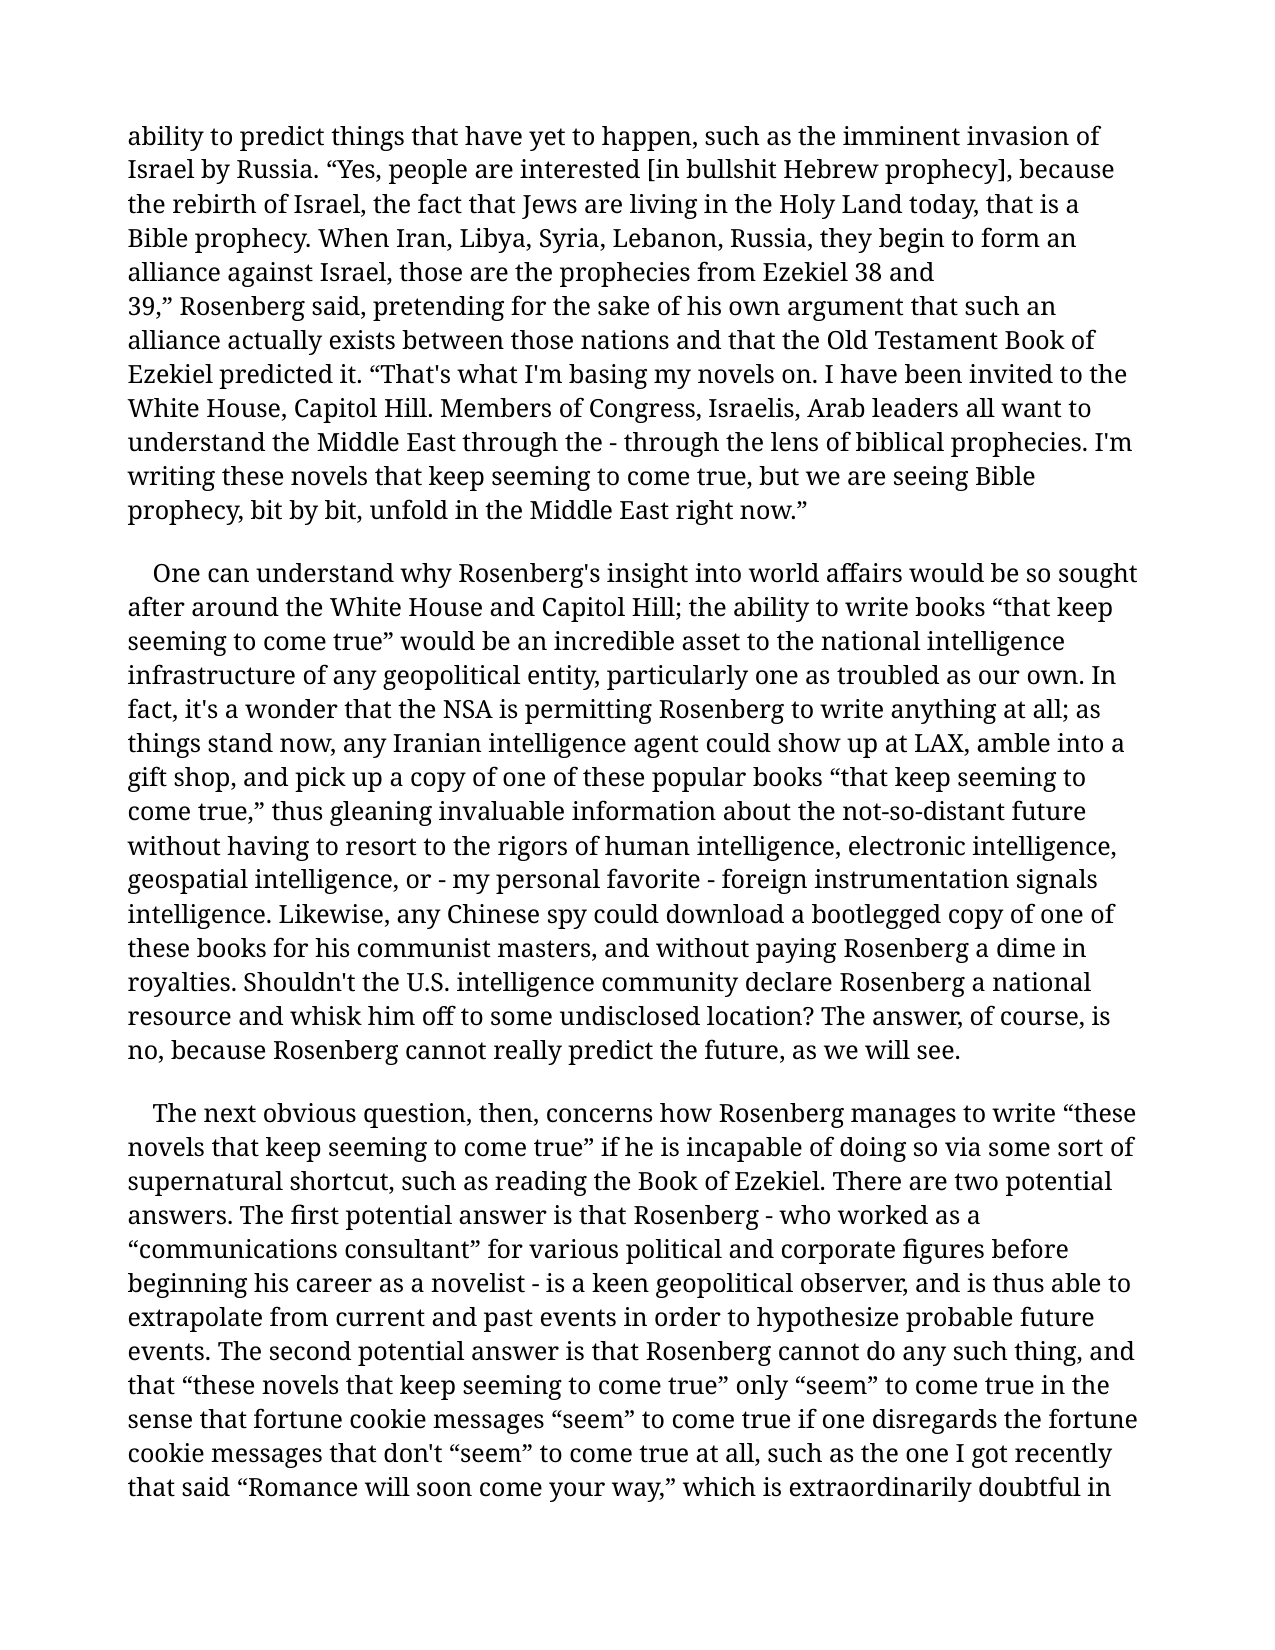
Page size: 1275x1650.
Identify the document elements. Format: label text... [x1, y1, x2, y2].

text The next obvious question, then, concerns how Rosenberg manages to write “these novels that keep seeming to come true” if he is incapable of doing so via some sort of supernatural shortcut, such as reading the Book of Ezekiel. There are two potential answers. The first potential answer is that Rosenberg - who worked as a “communications consultant” for various political and corporate figures before beginning his career as a novelist - is a keen geopolitical observer, and is thus able to extrapolate from current and past events in order to hypothesize probable future events. The second potential answer is that Rosenberg cannot do any such thing, and that “these novels that keep seeming to come true” only “seem” to come true in the sense that fortune cookie messages “seem” to come true if one disregards the fortune cookie messages that don't “seem” to come true at all, such as the one I got recently that said “Romance will soon come your way,” which is extraordinarily doubtful in [127, 1095, 1147, 1504]
text One can understand why Rosenberg's insight into world affairs would be so sought after around the White House and Capitol Hill; the ability to write books “that keep seeming to come true” would be an incredible asset to the national intelligence infrastructure of any geopolitical entity, particularly one as troubled as our own. In fact, it's a wonder that the NSA is permitting Rosenberg to write anything at all; as things stand now, any Iranian intelligence agent could show up at LAX, amble into a gift shop, and pick up a copy of one of these popular books “that keep seeming to come true,” thus gleaning invaluable information about the not-so-distant future without having to resort to the rigors of human intelligence, electronic intelligence, geospatial intelligence, or - my personal favorite - foreign instrumentation signals intelligence. Likewise, any Chinese spy could download a bootlegged copy of one of these books for his communist masters, and without paying Rosenberg a dime in royalties. Shouldn't the U.S. intelligence community declare Rosenberg a national resource and whisk him off to some undisclosed location? The answer, of course, is no, because Rosenberg cannot really predict the future, as we will see. [127, 556, 1147, 1067]
text ability to predict things that have yet to happen, such as the imminent invasion of Israel by Russia. “Yes, people are interested [in bullshit Hebrew prophecy], because the rebirth of Israel, the fact that Jews are living in the Holy Land today, that is a Bible prophecy. When Iran, Libya, Syria, Lebanon, Russia, they begin to form an alliance against Israel, those are the prophecies from Ezekiel 38 and 39,” Rosenberg said, pretending for the sake of his own argument that such an alliance actually exists between those nations and that the Old Testament Book of Ezekiel predicted it. “That's what I'm basing my novels on. I have been invited to the White House, Capitol Hill. Members of Congress, Israelis, Arab leaders all want to understand the Middle East through the - through the lens of biblical prophecies. I'm writing these novels that keep seeming to come true, but we are seeing Bible prophecy, bit by bit, unfold in the Middle East right now.” [127, 118, 1147, 527]
